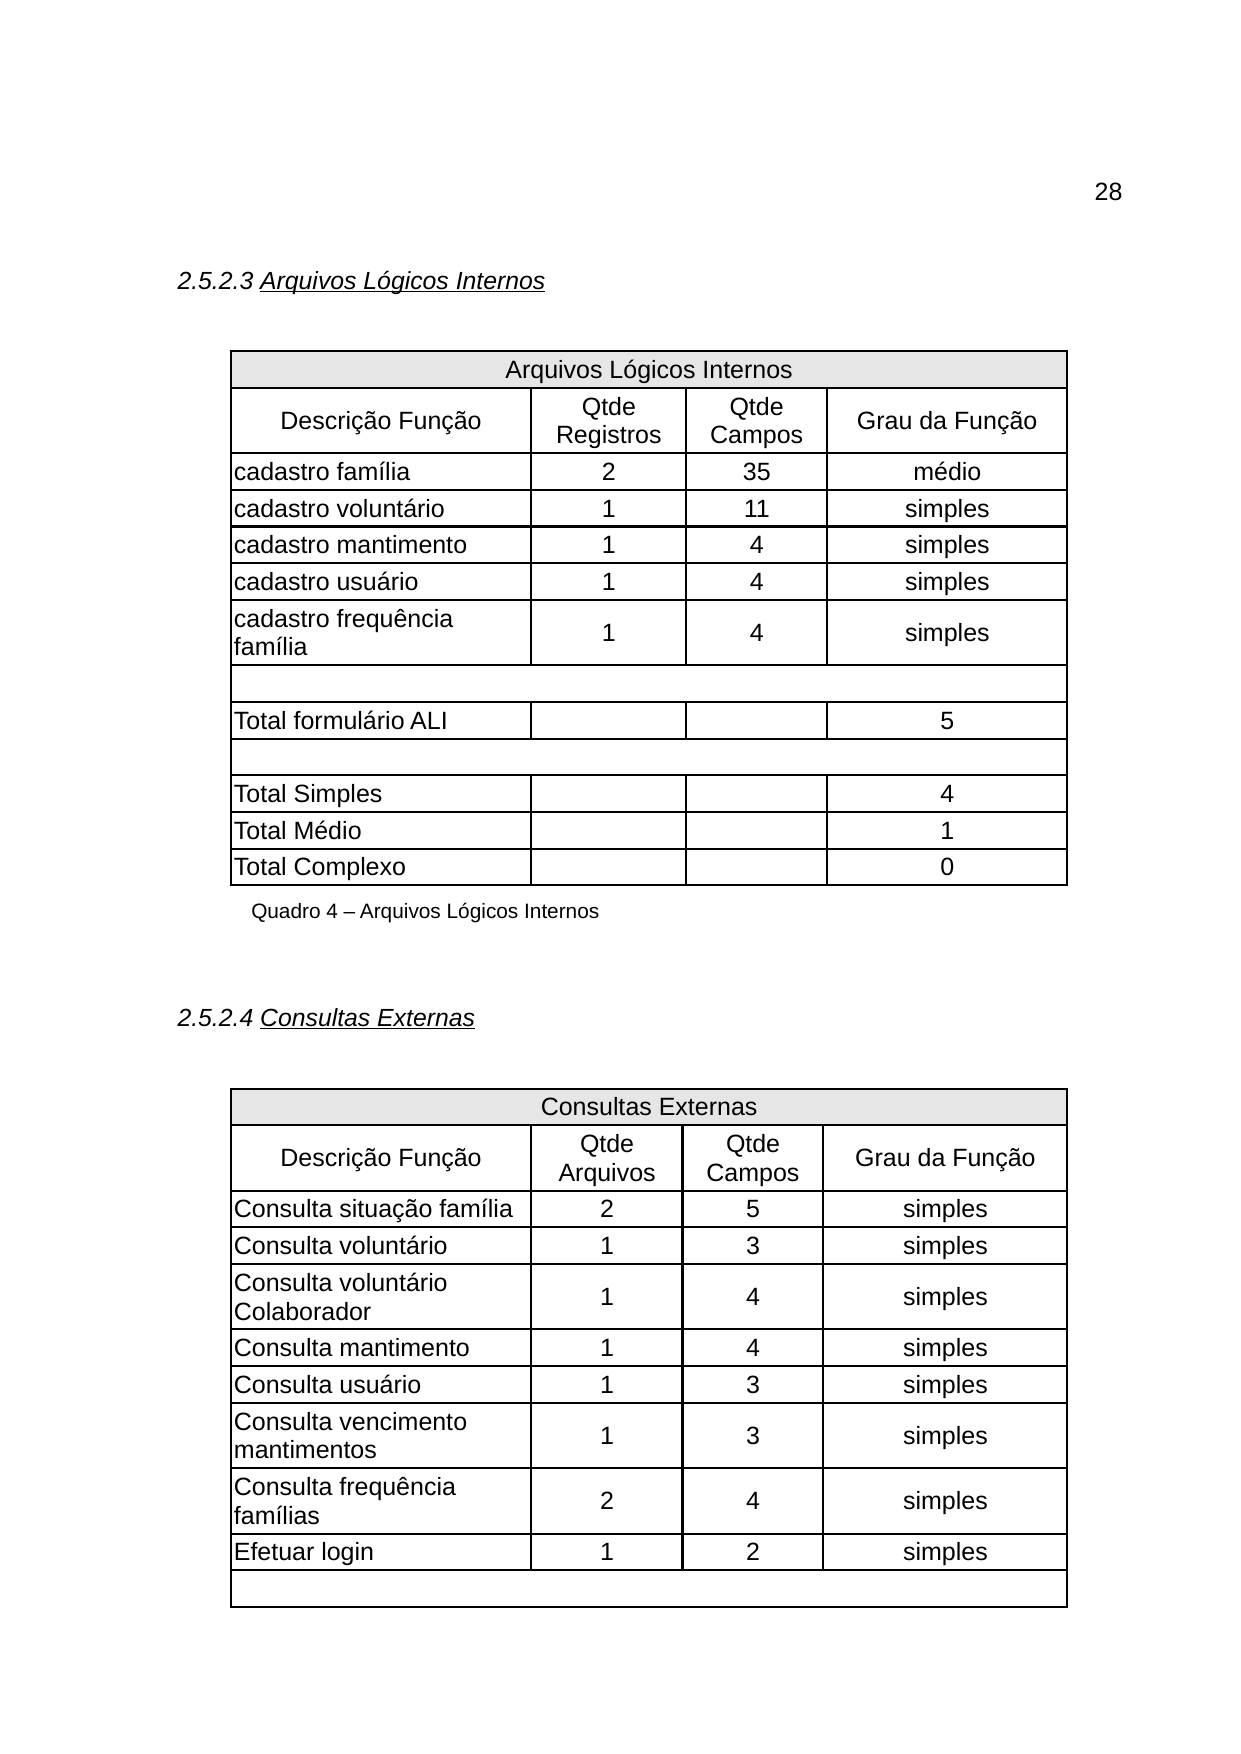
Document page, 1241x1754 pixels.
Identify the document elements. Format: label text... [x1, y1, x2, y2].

table_cell Descrição Função [232, 1126, 530, 1189]
table_cell 5 [684, 1192, 822, 1226]
table_cell Grau da Função [824, 1126, 1066, 1189]
table_cell 2 [532, 1469, 681, 1532]
table_cell Qtde Campos [687, 389, 826, 452]
table_cell cadastro frequência família [232, 601, 530, 664]
table_cell 4 [687, 564, 826, 599]
table_header Consultas Externas [232, 1090, 1066, 1124]
table_cell [687, 776, 826, 811]
subtitle 2.5.2.4 Consultas Externas [177, 1003, 1122, 1032]
table_cell simples [828, 564, 1066, 599]
table_cell simples [824, 1535, 1066, 1569]
table_cell Qtde Registros [532, 389, 685, 452]
table_cell 1 [532, 1367, 681, 1402]
table_cell 1 [532, 1228, 681, 1263]
table_cell [232, 666, 1066, 701]
table_cell simples [824, 1367, 1066, 1402]
table_cell [232, 740, 1066, 774]
table_cell Descrição Função [232, 389, 530, 452]
table_cell 11 [687, 491, 826, 525]
table_cell 1 [532, 1265, 681, 1328]
table_cell 2 [532, 1192, 681, 1226]
table_cell 3 [684, 1404, 822, 1467]
table_cell 1 [532, 1535, 681, 1569]
table_cell 2 [684, 1535, 822, 1569]
subtitle 2.5.2.3 Arquivos Lógicos Internos [177, 266, 1122, 294]
table_cell 1 [532, 528, 685, 562]
table_cell simples [824, 1228, 1066, 1263]
table_cell cadastro família [232, 454, 530, 489]
table_cell 1 [532, 1330, 681, 1365]
table_cell 35 [687, 454, 826, 489]
table_cell Total formulário ALI [232, 703, 530, 737]
table_cell 4 [828, 776, 1066, 811]
table_cell 4 [687, 601, 826, 664]
table_cell Total Médio [232, 813, 530, 847]
text Quadro 4 – Arquivos Lógicos Internos [177, 899, 1122, 923]
table_cell Consulta situação família [232, 1192, 530, 1226]
table_cell Efetuar login [232, 1535, 530, 1569]
table_cell simples [824, 1469, 1066, 1532]
table_cell [687, 813, 826, 847]
table_cell [687, 703, 826, 737]
table_cell simples [828, 491, 1066, 525]
table_cell simples [824, 1330, 1066, 1365]
table_cell 0 [828, 850, 1066, 884]
table_cell 1 [532, 491, 685, 525]
table_cell [532, 813, 685, 847]
table_cell [687, 850, 826, 884]
table_cell 4 [684, 1330, 822, 1365]
table_cell cadastro usuário [232, 564, 530, 599]
table_header Arquivos Lógicos Internos [232, 352, 1066, 387]
table_cell 1 [828, 813, 1066, 847]
table_cell simples [828, 601, 1066, 664]
table_cell Consulta voluntário Colaborador [232, 1265, 530, 1328]
table_cell 4 [687, 528, 826, 562]
table_cell simples [828, 528, 1066, 562]
table_cell [232, 1571, 1066, 1606]
table_cell [532, 703, 685, 737]
table_cell simples [824, 1192, 1066, 1226]
table_cell Consulta usuário [232, 1367, 530, 1402]
table_cell cadastro voluntário [232, 491, 530, 525]
table_cell 4 [684, 1265, 822, 1328]
table_cell Total Simples [232, 776, 530, 811]
table_cell 2 [532, 454, 685, 489]
table_cell [532, 850, 685, 884]
table_cell [532, 776, 685, 811]
table_cell Consulta frequência famílias [232, 1469, 530, 1532]
table_cell 5 [828, 703, 1066, 737]
table_cell 1 [532, 601, 685, 664]
table_cell Consulta mantimento [232, 1330, 530, 1365]
table_cell 1 [532, 1404, 681, 1467]
table_cell Qtde Arquivos [532, 1126, 681, 1189]
table_cell Grau da Função [828, 389, 1066, 452]
table_cell Consulta voluntário [232, 1228, 530, 1263]
table_cell médio [828, 454, 1066, 489]
table_cell simples [824, 1265, 1066, 1328]
table_cell 4 [684, 1469, 822, 1532]
table_cell cadastro mantimento [232, 528, 530, 562]
table_cell Consulta vencimento mantimentos [232, 1404, 530, 1467]
table_cell 1 [532, 564, 685, 599]
table_cell simples [824, 1404, 1066, 1467]
table_cell 3 [684, 1367, 822, 1402]
table_cell Qtde Campos [684, 1126, 822, 1189]
table_cell 3 [684, 1228, 822, 1263]
table_cell Total Complexo [232, 850, 530, 884]
